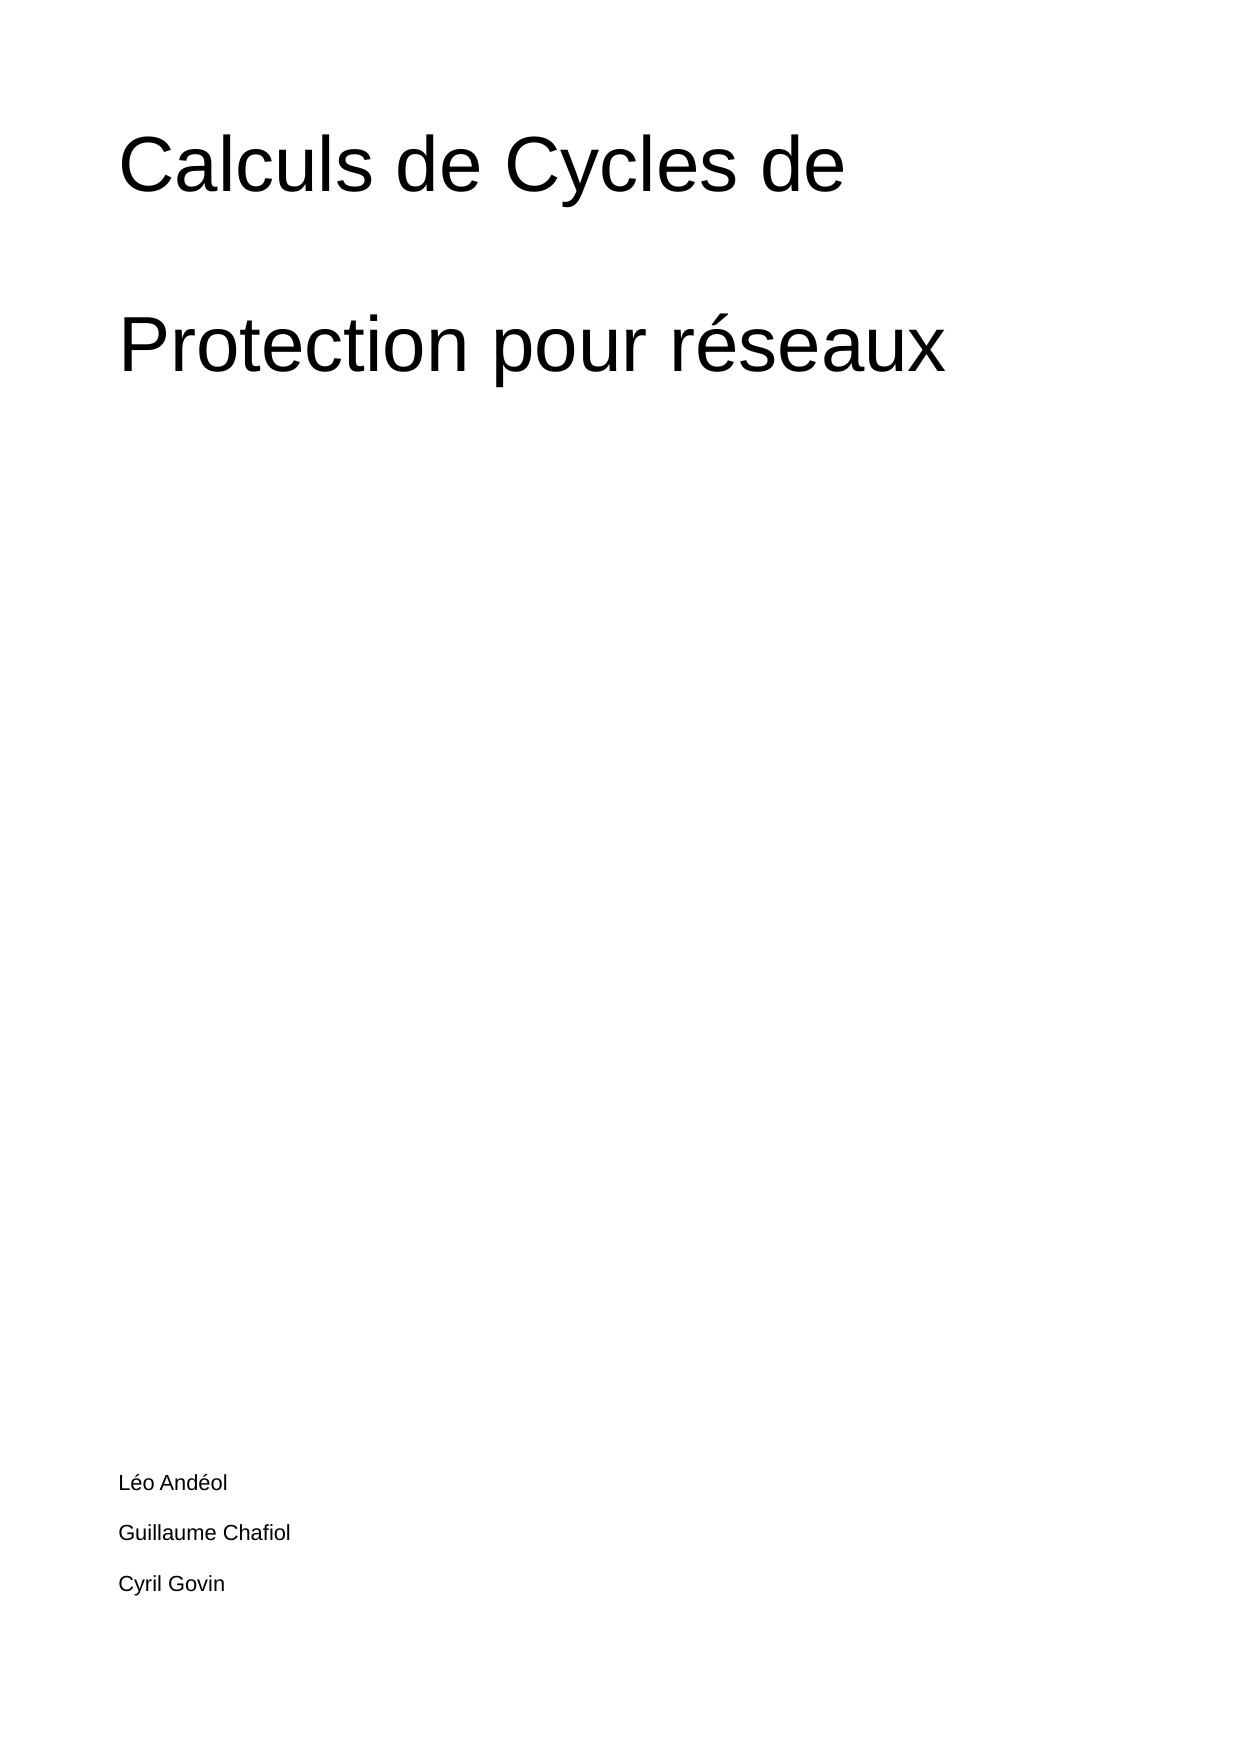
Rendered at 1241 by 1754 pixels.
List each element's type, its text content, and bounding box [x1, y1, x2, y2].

text Cyril Govin [118, 1571, 1122, 1596]
text Léo Andéol [118, 1470, 1122, 1495]
text Calculs de Cycles de Protection pour réseaux [118, 118, 1122, 388]
text Guillaume Chafiol [118, 1520, 1122, 1545]
